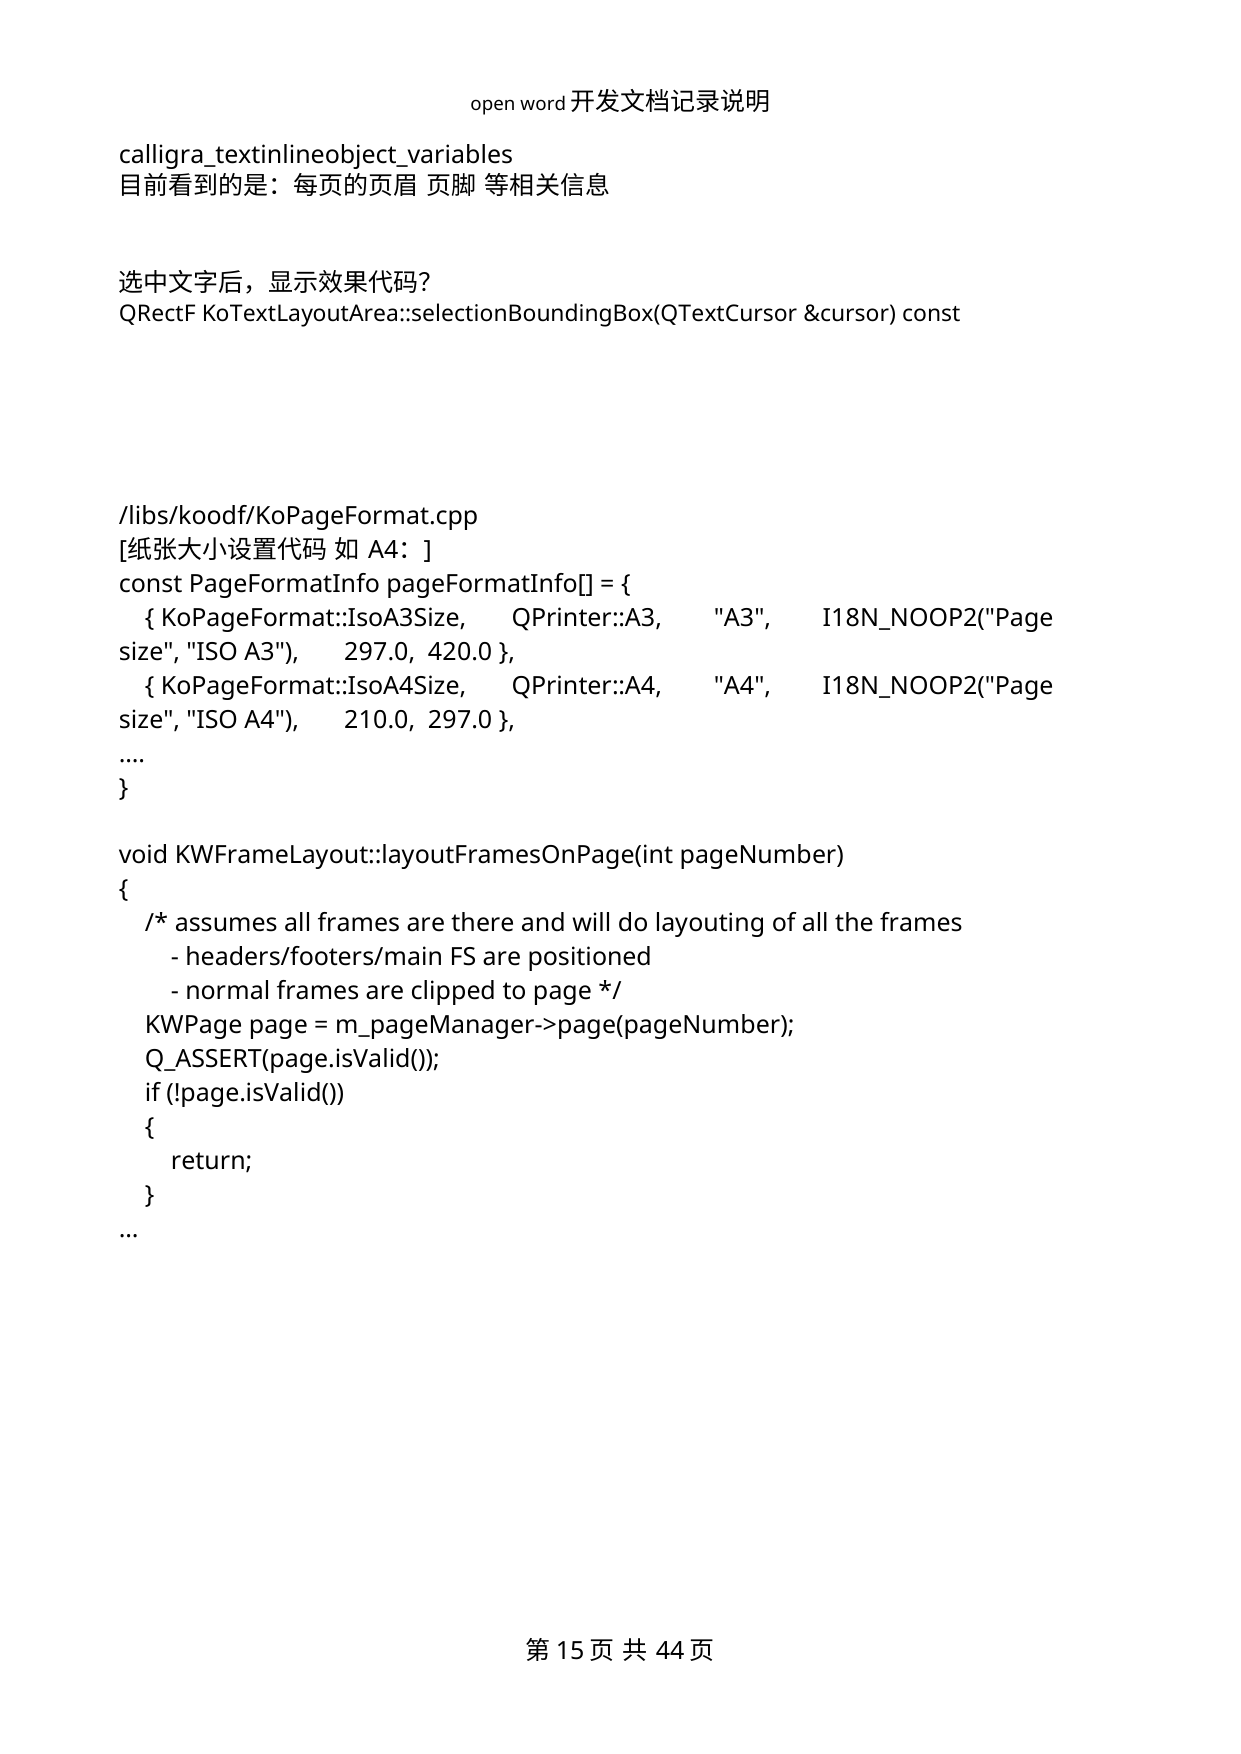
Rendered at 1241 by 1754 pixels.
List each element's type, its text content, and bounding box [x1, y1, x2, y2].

text } [119, 769, 1121, 803]
text } [119, 1177, 1121, 1211]
text - normal frames are clipped to page */ [119, 973, 1121, 1007]
text /libs/koodf/KoPageFormat.cpp [119, 498, 1121, 532]
text 目前看到的是：每页的页眉 页脚 等相关信息 [119, 171, 1121, 200]
text { [119, 1109, 1121, 1143]
text Q_ASSERT(page.isValid()); [119, 1041, 1121, 1075]
text { KoPageFormat::IsoA3Size, QPrinter::A3, "A3", I18N_NOOP2("Page size", "ISO A3"), 297.0, 420.0 }, [119, 600, 1121, 668]
text { [119, 871, 1121, 905]
text KWPage page = m_pageManager->page(pageNumber); [119, 1007, 1121, 1041]
text if (!page.isValid()) [119, 1075, 1121, 1109]
text QRectF KoTextLayoutArea::selectionBoundingBox(QTextCursor &cursor) const [119, 297, 1121, 328]
text [纸张大小设置代码 如 A4：] [119, 532, 1121, 566]
text const PageFormatInfo pageFormatInfo[] = { [119, 566, 1121, 600]
text /* assumes all frames are there and will do layouting of all the frames [119, 905, 1121, 939]
text - headers/footers/main FS are positioned [119, 939, 1121, 973]
text void KWFrameLayout::layoutFramesOnPage(int pageNumber) [119, 837, 1121, 871]
text ... [119, 1211, 1121, 1245]
text return; [119, 1143, 1121, 1177]
text 选中文字后，显示效果代码？ [119, 268, 1121, 297]
text .... [119, 736, 1121, 769]
text calligra_textinlineobject_variables [119, 137, 1121, 171]
text { KoPageFormat::IsoA4Size, QPrinter::A4, "A4", I18N_NOOP2("Page size", "ISO A4"), 210.0, 297.0 }, [119, 668, 1121, 736]
